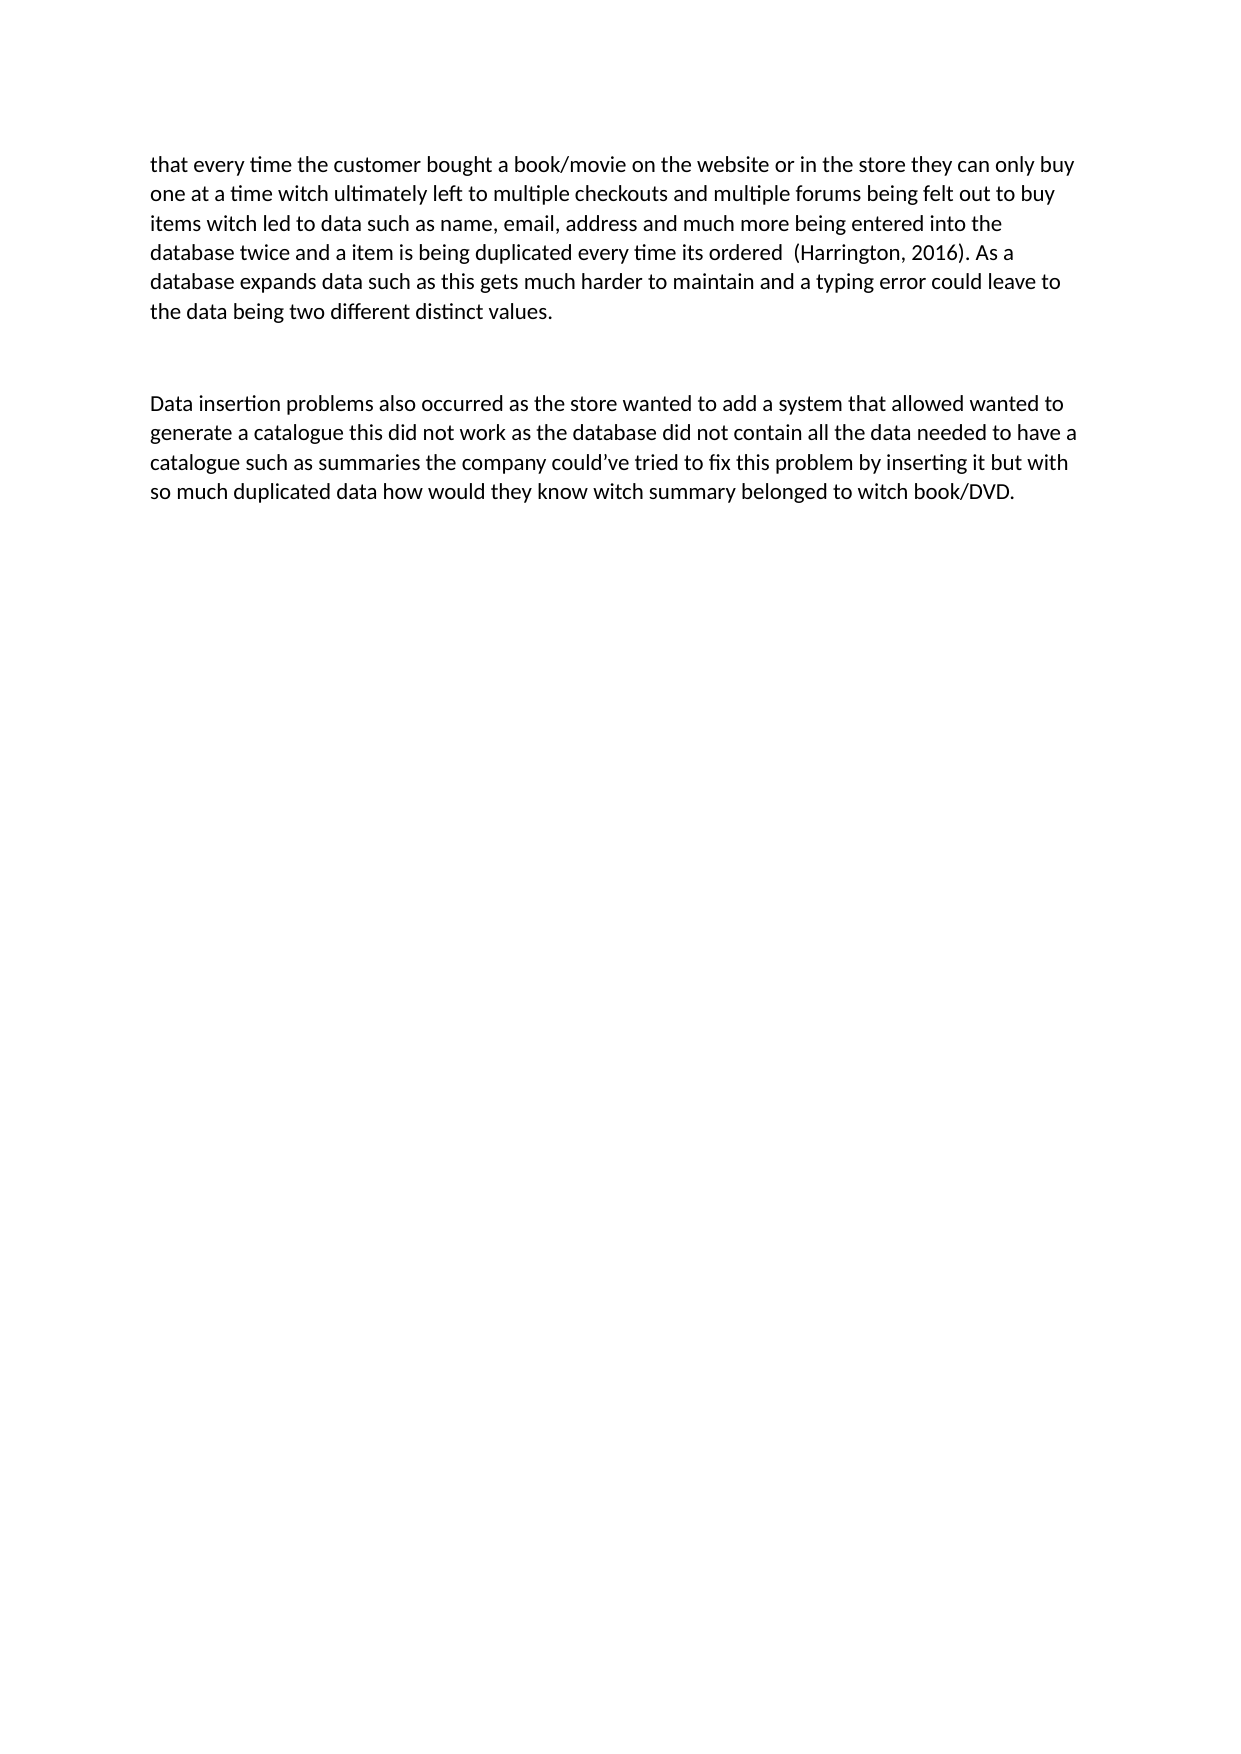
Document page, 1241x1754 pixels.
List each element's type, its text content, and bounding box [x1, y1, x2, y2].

text Data insertion problems also occurred as the store wanted to add a system that allowed wanted to generate a catalogue this did not work as the database did not contain all the data needed to have a catalogue such as summaries the company could’ve tried to fix this problem by inserting it but with so much duplicated data how would they know witch summary belonged to witch book/DVD. [150, 389, 1090, 505]
text that every time the customer bought a book/movie on the website or in the store they can only buy one at a time witch ultimately left to multiple checkouts and multiple forums being felt out to buy items witch led to data such as name, email, address and much more being entered into the database twice and a item is being duplicated every time its ordered (Harrington, 2016). As a database expands data such as this gets much harder to maintain and a typing error could leave to the data being two different distinct values. [150, 150, 1090, 325]
